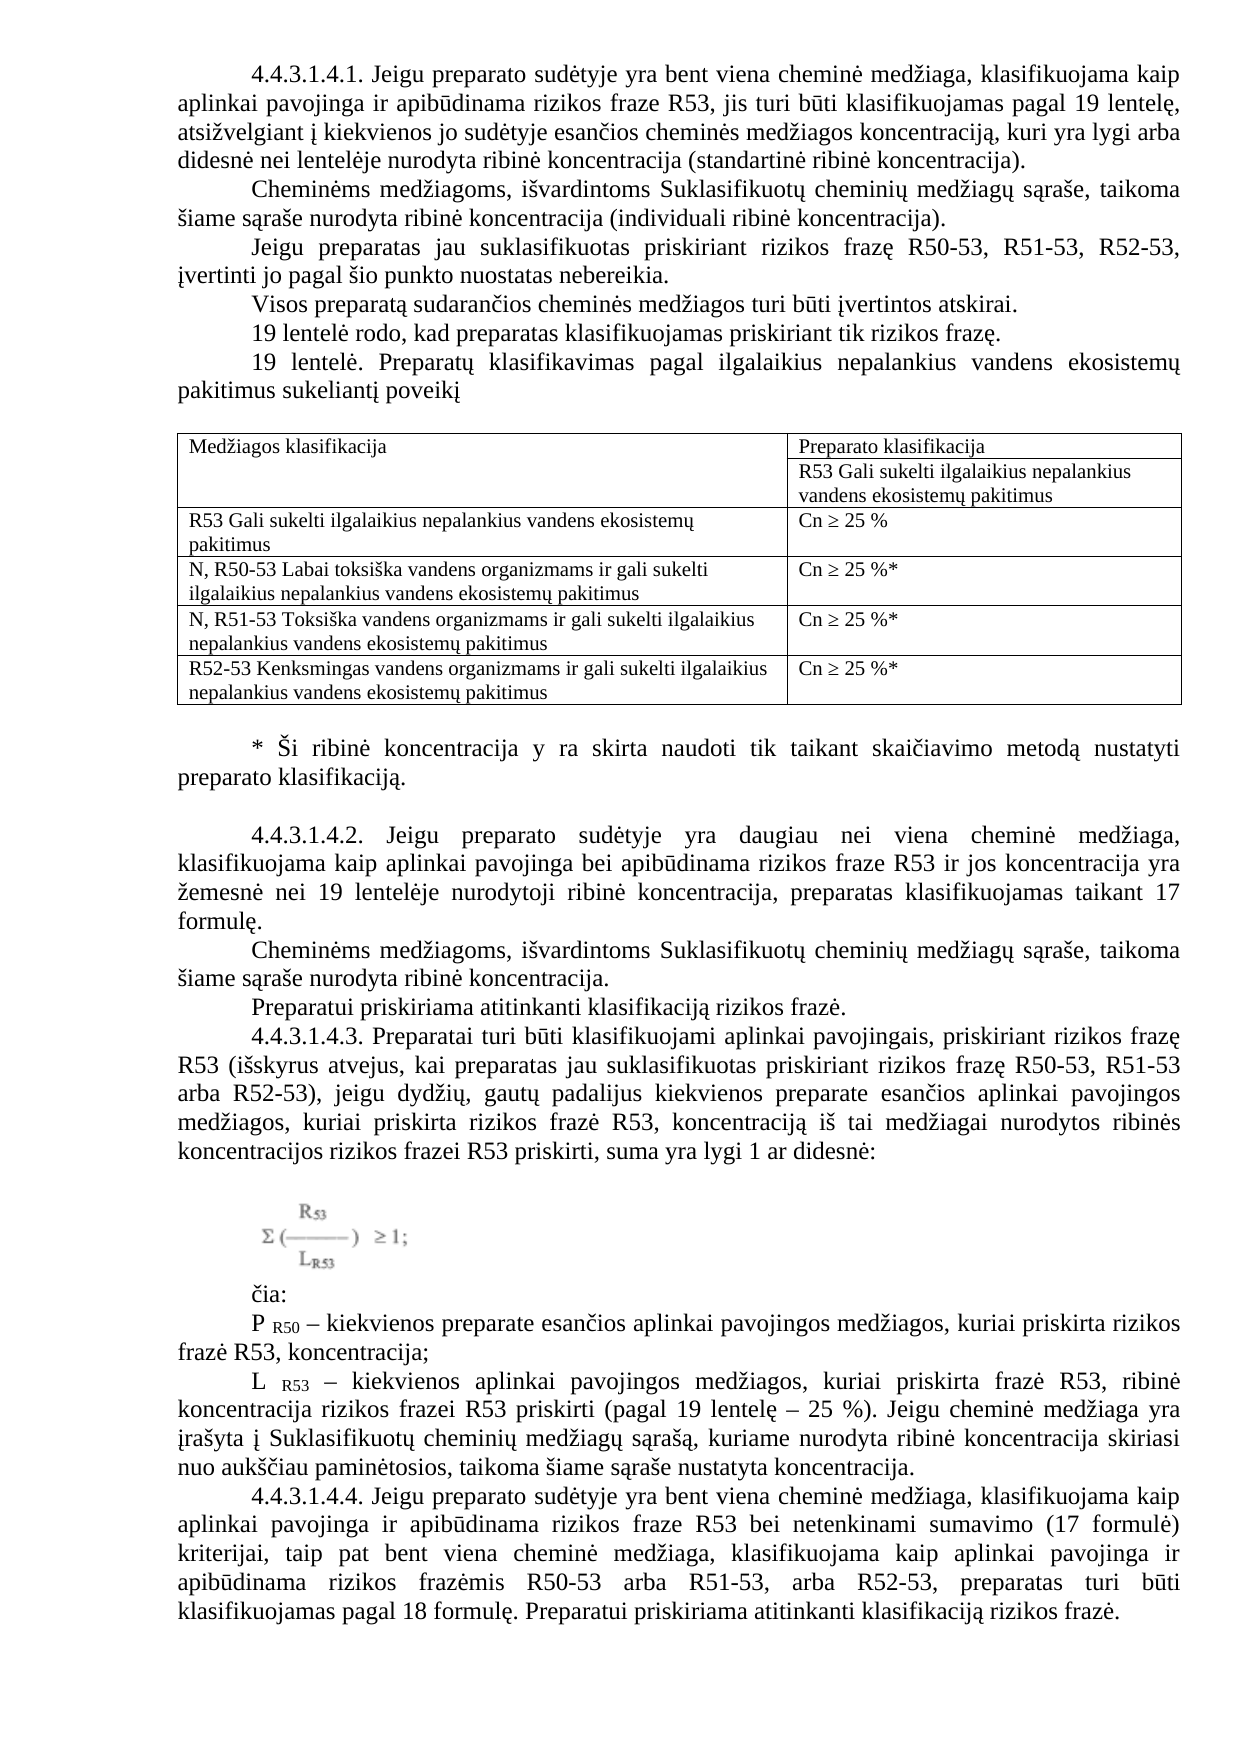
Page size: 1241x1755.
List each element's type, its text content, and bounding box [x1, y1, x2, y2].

table_cell N, R50-53 Labai toksiška vandens organizmams ir gali sukelti ilgalaikius nepalankius vandens ekosistemų pakitimus [178, 557, 787, 605]
text 19 lentelė. Preparatų klasifikavimas pagal ilgalaikius nepalankius vandens ekosistemų pakitimus sukeliantį poveikį [177, 347, 1181, 404]
table_cell R52-53 Kenksmingas vandens organizmams ir gali sukelti ilgalaikius nepalankius vandens ekosistemų pakitimus [178, 656, 787, 704]
table_cell Cn ≥ 25 %* [788, 656, 1181, 704]
table_header Medžiagos klasifikacija [178, 434, 787, 507]
text čia: [177, 1279, 1181, 1308]
table_cell N, R51-53 Toksiška vandens organizmams ir gali sukelti ilgalaikius nepalankius vandens ekosistemų pakitimus [178, 606, 787, 654]
table_cell Cn ≥ 25 % [788, 508, 1181, 556]
table_cell R53 Gali sukelti ilgalaikius nepalankius vandens ekosistemų pakitimus [178, 508, 787, 556]
text Cheminėms medžiagoms, išvardintoms Suklasifikuotų cheminių medžiagų sąraše, taikoma šiame sąraše nurodyta ribinė koncentracija (individuali ribinė koncentracija). [177, 174, 1181, 232]
text Preparatui priskiriama atitinkanti klasifikaciją rizikos frazė. [177, 992, 1181, 1021]
table_cell Cn ≥ 25 %* [788, 606, 1181, 654]
text L R53 – kiekvienos aplinkai pavojingos medžiagos, kuriai priskirta frazė R53, ribinė koncentracija rizikos frazei R53 priskirti (pagal 19 lentelę – 25 %). Jeigu cheminė medžiaga yra įrašyta į Suklasifikuotų cheminių medžiagų sąrašą, kuriame nurodyta ribinė koncentracija skiriasi nuo aukščiau paminėtosios, taikoma šiame sąraše nustatyta koncentracija. [177, 1366, 1181, 1481]
text Visos preparatą sudarančios cheminės medžiagos turi būti įvertintos atskirai. [177, 289, 1181, 318]
table_header Preparato klasifikacija [788, 434, 1181, 458]
text * Ši ribinė koncentracija y ra skirta naudoti tik taikant skaičiavimo metodą nustatyti preparato klasifikaciją. [177, 733, 1181, 791]
table_cell Cn ≥ 25 %* [788, 557, 1181, 605]
text 4.4.3.1.4.3. Preparatai turi būti klasifikuojami aplinkai pavojingais, priskiriant rizikos frazę R53 (išskyrus atvejus, kai preparatas jau suklasifikuotas priskiriant rizikos frazę R50-53, R51-53 arba R52-53), jeigu dydžių, gautų padalijus kiekvienos preparate esančios aplinkai pavojingos medžiagos, kuriai priskirta rizikos frazė R53, koncentraciją iš tai medžiagai nurodytos ribinės koncentracijos rizikos frazei R53 priskirti, suma yra lygi 1 ar didesnė: [177, 1021, 1181, 1165]
text Cheminėms medžiagoms, išvardintoms Suklasifikuotų cheminių medžiagų sąraše, taikoma šiame sąraše nurodyta ribinė koncentracija. [177, 935, 1181, 992]
text 4.4.3.1.4.2. Jeigu preparato sudėtyje yra daugiau nei viena cheminė medžiaga, klasifikuojama kaip aplinkai pavojinga bei apibūdinama rizikos fraze R53 ir jos koncentracija yra žemesnė nei 19 lentelėje nurodytoji ribinė koncentracija, preparatas klasifikuojamas taikant 17 formulę. [177, 820, 1181, 935]
text 4.4.3.1.4.1. Jeigu preparato sudėtyje yra bent viena cheminė medžiaga, klasifikuojama kaip aplinkai pavojinga ir apibūdinama rizikos fraze R53, jis turi būti klasifikuojamas pagal 19 lentelę, atsižvelgiant į kiekvienos jo sudėtyje esančios cheminės medžiagos koncentraciją, kuri yra lygi arba didesnė nei lentelėje nurodyta ribinė koncentracija (standartinė ribinė koncentracija). [177, 59, 1181, 174]
text P R50 – kiekvienos preparate esančios aplinkai pavojingos medžiagos, kuriai priskirta rizikos frazė R53, koncentracija; [177, 1308, 1181, 1366]
table_cell R53 Gali sukelti ilgalaikius nepalankius vandens ekosistemų pakitimus [788, 459, 1181, 507]
text Jeigu preparatas jau suklasifikuotas priskiriant rizikos frazę R50-53, R51-53, R52-53, įvertinti jo pagal šio punkto nuostatas nebereikia. [177, 232, 1181, 289]
text 19 lentelė rodo, kad preparatas klasifikuojamas priskiriant tik rizikos frazę. [177, 318, 1181, 347]
text 4.4.3.1.4.4. Jeigu preparato sudėtyje yra bent viena cheminė medžiaga, klasifikuojama kaip aplinkai pavojinga ir apibūdinama rizikos fraze R53 bei netenkinami sumavimo (17 formulė) kriterijai, taip pat bent viena cheminė medžiaga, klasifikuojama kaip aplinkai pavojinga ir apibūdinama rizikos frazėmis R50-53 arba R51-53, arba R52-53, preparatas turi būti klasifikuojamas pagal 18 formulę. Preparatui priskiriama atitinkanti klasifikaciją rizikos frazė. [177, 1481, 1181, 1624]
